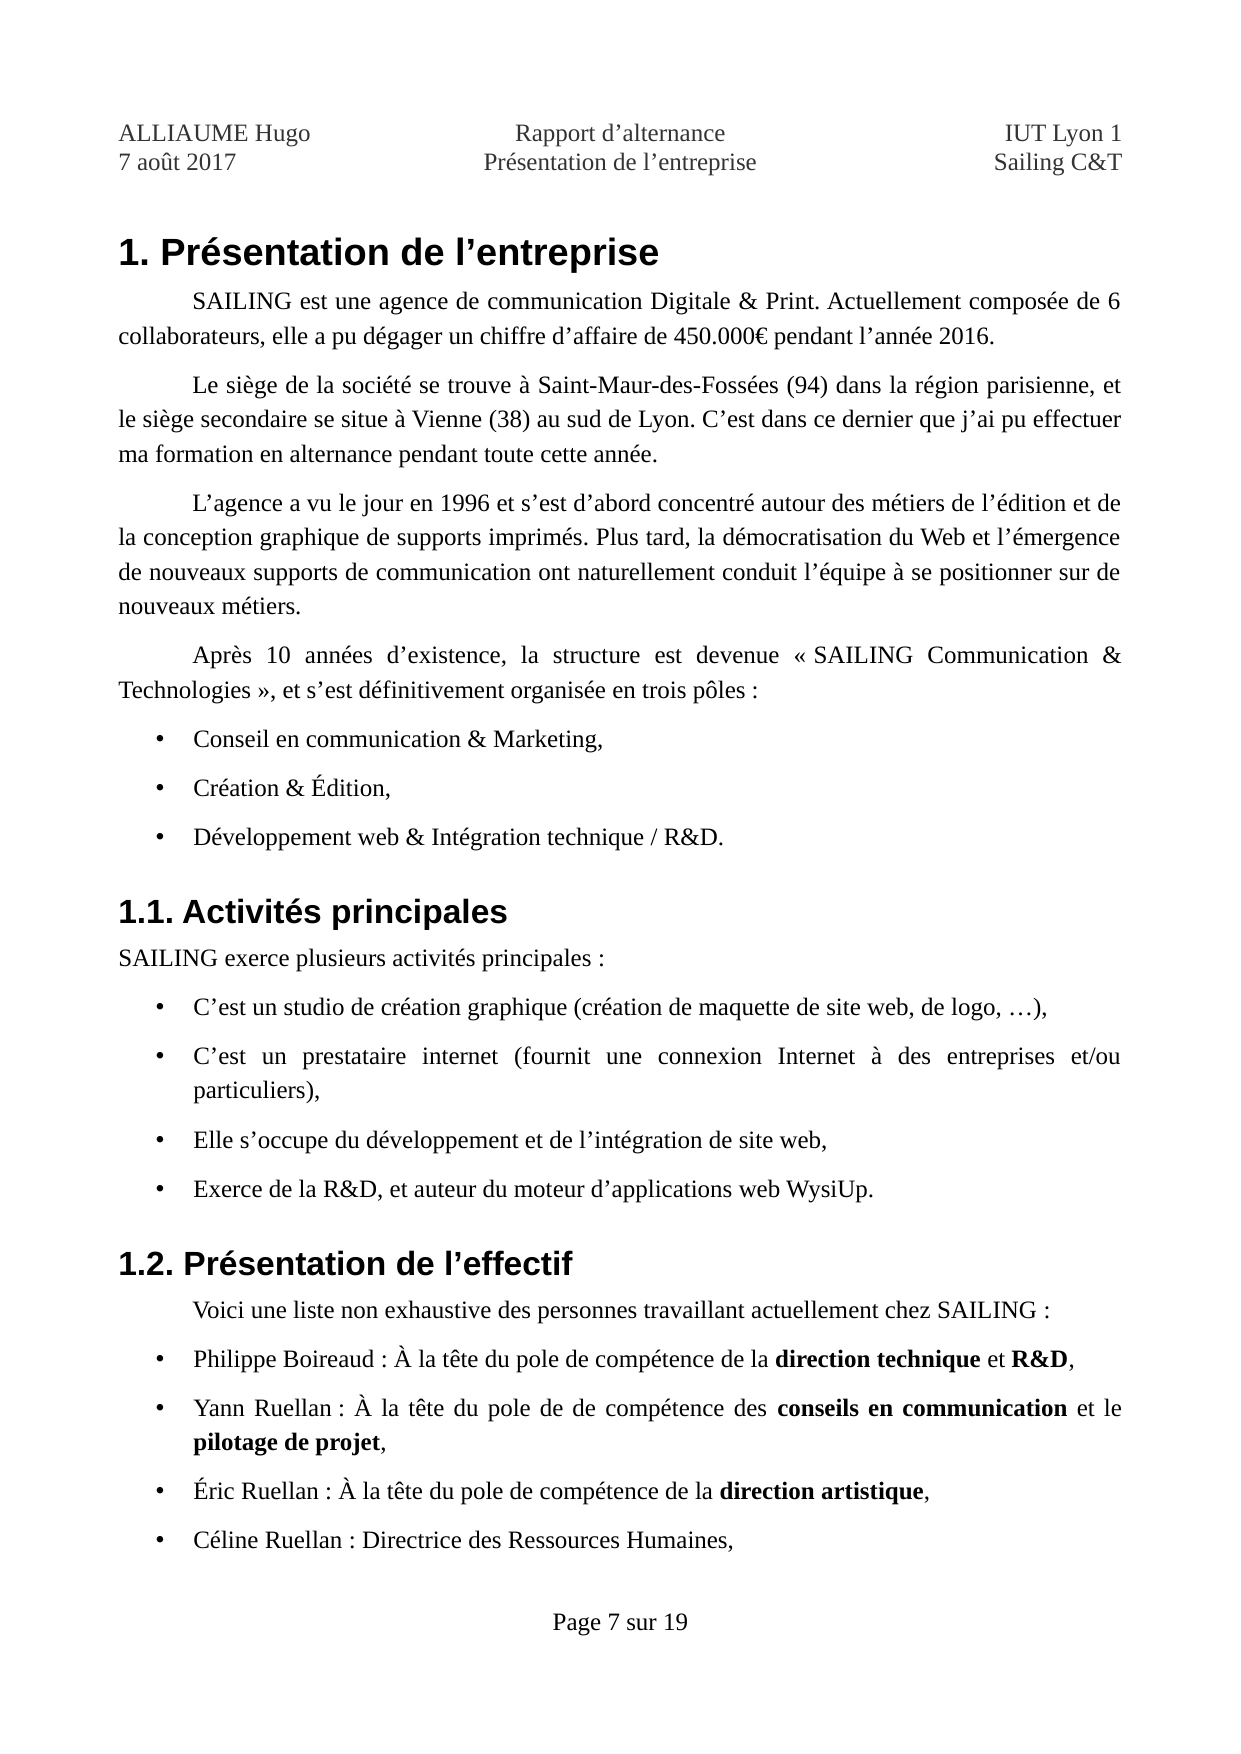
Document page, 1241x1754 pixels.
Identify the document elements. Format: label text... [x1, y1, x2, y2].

list Exerce de la R&D, et auteur du moteur d’applications web WysiUp. [156, 1174, 1122, 1202]
text L’agence a vu le jour en 1996 et s’est d’abord concentré autour des métiers de l’édition et de la conception graphique de supports imprimés. Plus tard, la démocratisation du Web et l’émergence de nouveaux supports de communication ont naturellement conduit l’équipe à se positionner sur de nouveaux métiers. [118, 488, 1122, 620]
text SAILING est une agence de communication Digitale & Print. Actuellement composée de 6 collaborateurs, elle a pu dégager un chiffre d’affaire de 450.000€ pendant l’année 2016. [118, 286, 1122, 349]
list Développement web & Intégration technique / R&D. [156, 822, 1122, 851]
list C’est un prestataire internet (fournit une connexion Internet à des entreprises et/ou particuliers), [156, 1041, 1122, 1104]
list Éric Ruellan : À la tête du pole de compétence de la direction artistique, [156, 1476, 1122, 1505]
text SAILING exerce plusieurs activités principales : [118, 943, 1122, 972]
list Céline Ruellan : Directrice des Ressources Humaines, [156, 1526, 1122, 1554]
list Création & Édition, [156, 773, 1122, 802]
subtitle 1.1. Activités principales [118, 892, 1122, 931]
list Philippe Boireaud : À la tête du pole de compétence de la direction technique et R&D, [156, 1344, 1122, 1373]
list Conseil en communication & Marketing, [156, 724, 1122, 753]
text Après 10 années d’existence, la structure est devenue « SAILING Communication & Technologies », et s’est définitivement organisée en trois pôles : [118, 640, 1122, 703]
list C’est un studio de création graphique (création de maquette de site web, de logo, …), [156, 992, 1122, 1021]
text Voici une liste non exhaustive des personnes travaillant actuellement chez SAILING : [118, 1295, 1122, 1323]
list Elle s’occupe du développement et de l’intégration de site web, [156, 1125, 1122, 1153]
subtitle 1.2. Présentation de l’effectif [118, 1244, 1122, 1282]
list Yann Ruellan : À la tête du pole de de compétence des conseils en communication et le pilotage de projet, [156, 1393, 1122, 1456]
subtitle 1. Présentation de l’entreprise [118, 230, 1122, 274]
text Le siège de la société se trouve à Saint-Maur-des-Fossées (94) dans la région parisienne, et le siège secondaire se situe à Vienne (38) au sud de Lyon. C’est dans ce dernier que j’ai pu effectuer ma formation en alternance pendant toute cette année. [118, 370, 1122, 467]
